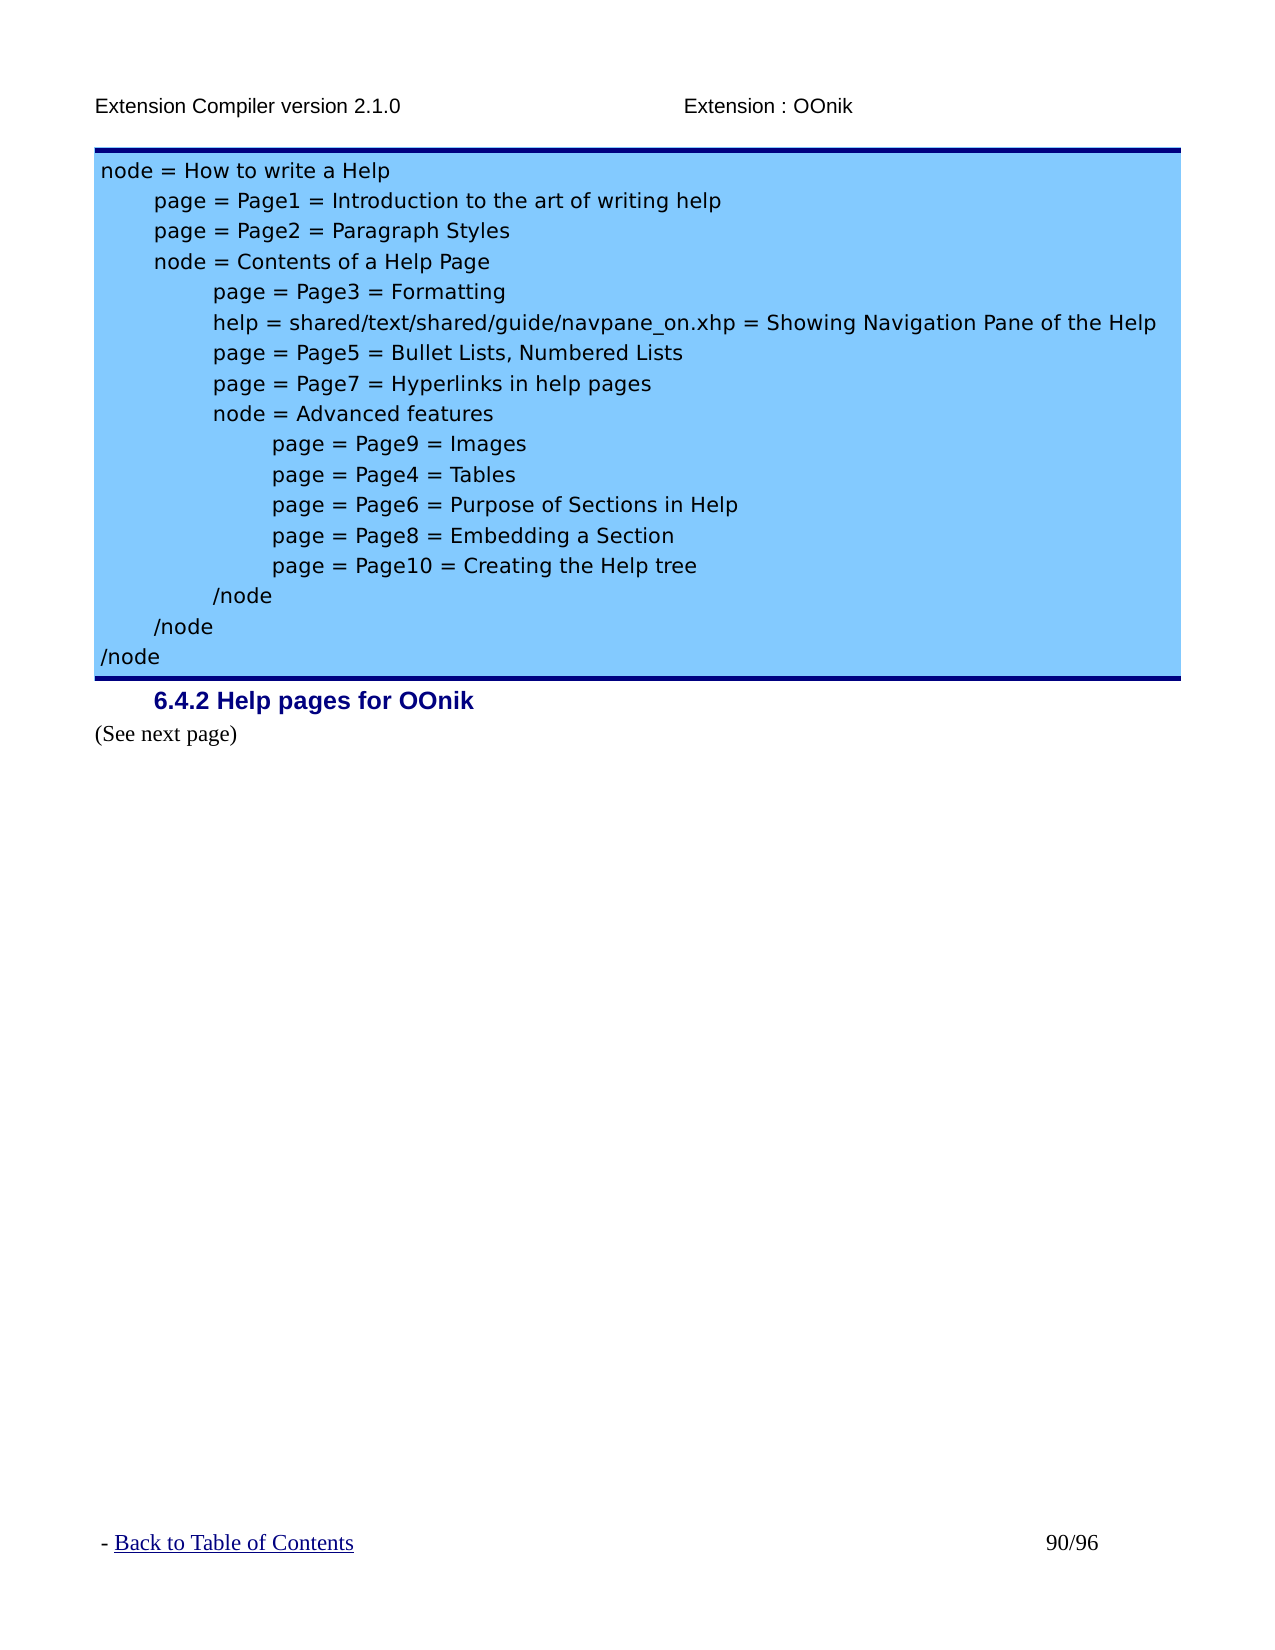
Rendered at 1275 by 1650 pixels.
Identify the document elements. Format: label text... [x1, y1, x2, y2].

text page = Page5 = Bullet Lists, Numbered Lists [94, 330, 1181, 360]
text (See next page) [94, 721, 1181, 746]
text /node [94, 604, 1181, 634]
text page = Page6 = Purpose of Sections in Help [94, 482, 1181, 512]
text /node [94, 634, 1181, 681]
text page = Page10 = Creating the Help tree [94, 543, 1181, 573]
text node = Contents of a Help Page [94, 239, 1181, 269]
text page = Page4 = Tables [94, 452, 1181, 482]
text page = Page7 = Hyperlinks in help pages [94, 360, 1181, 391]
text page = Page3 = Formatting [94, 269, 1181, 299]
text node = How to write a Help [94, 149, 1181, 178]
text /node [94, 573, 1181, 604]
text node = Advanced features [94, 391, 1181, 421]
subtitle Help pages for OOnik [153, 687, 1181, 715]
text page = Page9 = Images [94, 421, 1181, 452]
text page = Page2 = Paragraph Styles [94, 208, 1181, 239]
text help = shared/text/shared/guide/navpane_on.xhp = Showing Navigation Pane of the Help [94, 299, 1181, 330]
text page = Page1 = Introduction to the art of writing help [94, 178, 1181, 208]
